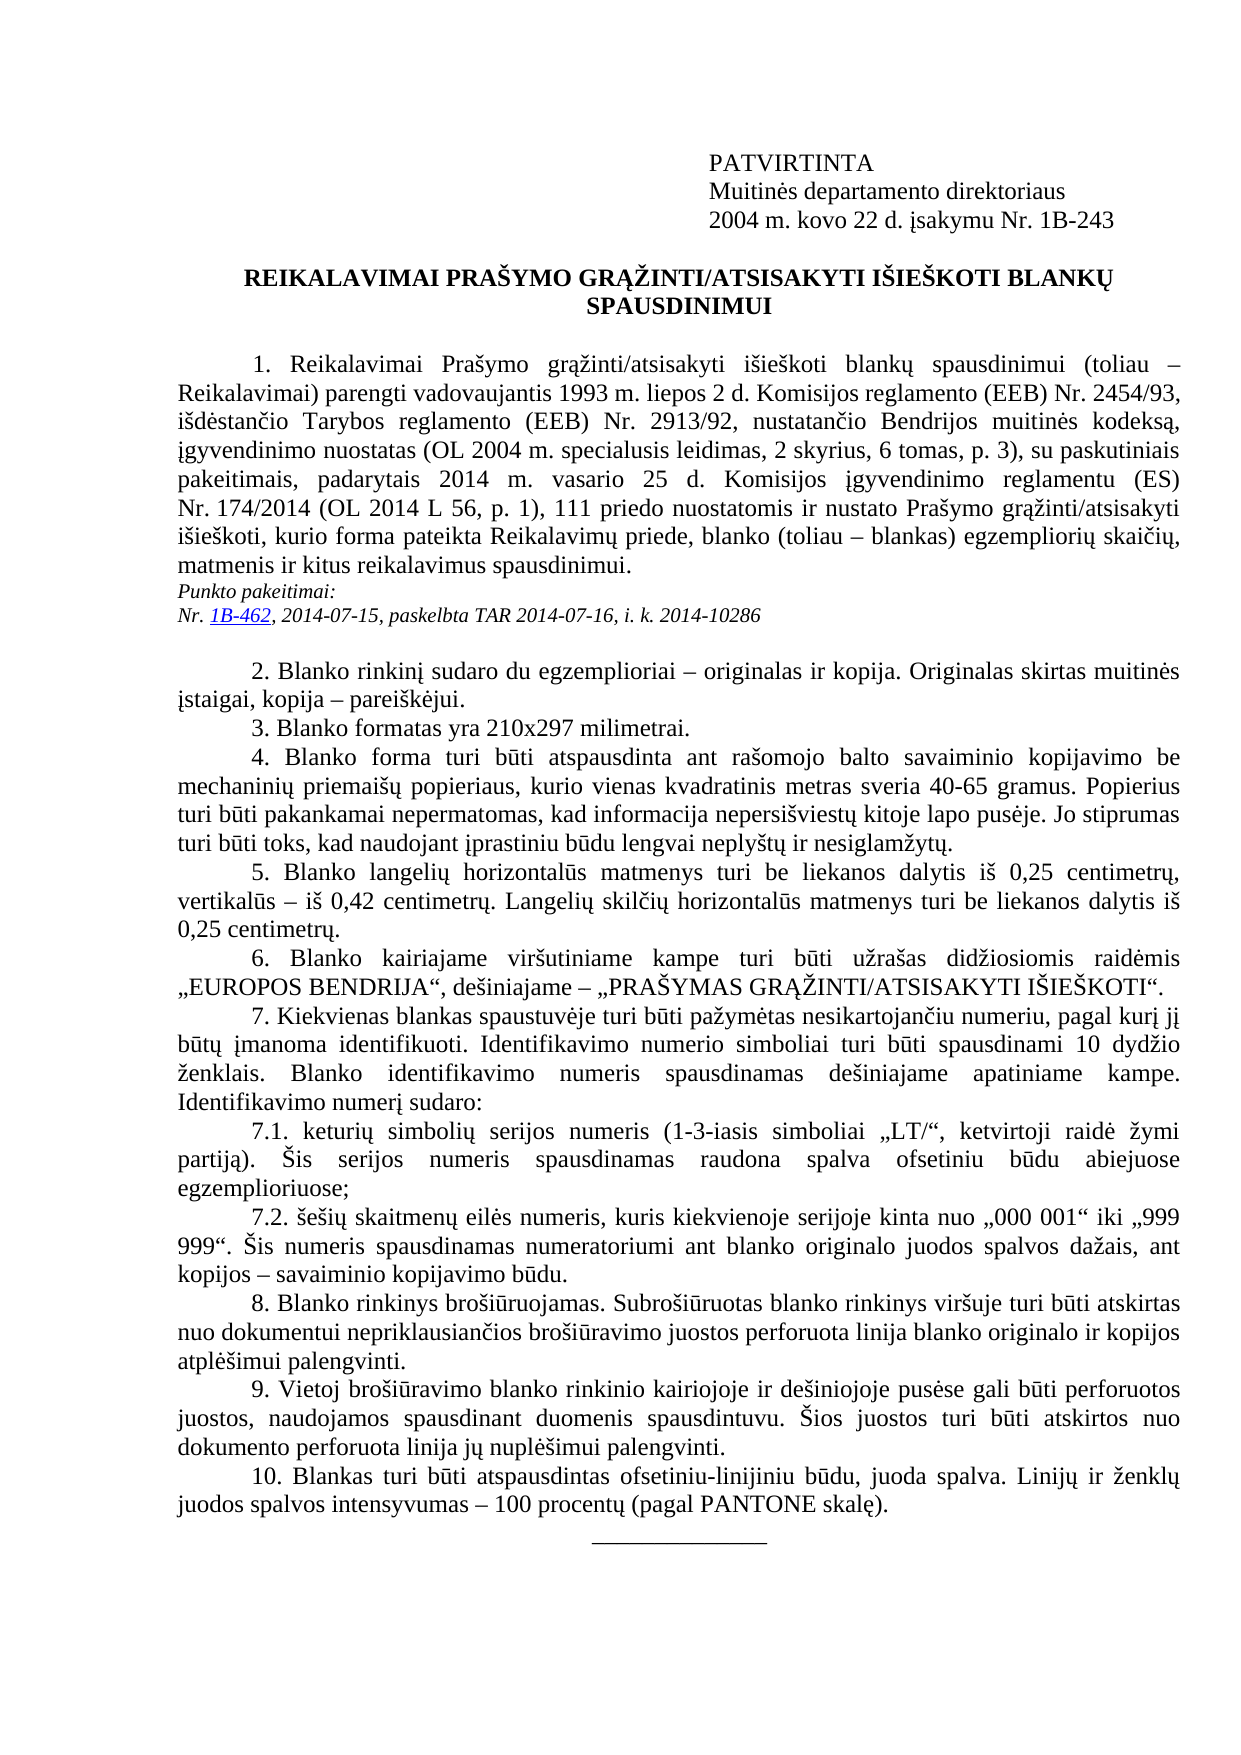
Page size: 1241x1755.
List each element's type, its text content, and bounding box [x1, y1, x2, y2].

text REIKALAVIMAI PRAŠYMO GRĄŽINTI/ATSISAKYTI IŠIEŠKOTI BLANKŲ SPAUSDINIMUI [177, 263, 1181, 320]
text 2004 m. kovo 22 d. įsakymu Nr. 1B-243 [177, 205, 1181, 234]
text Punkto pakeitimai: [177, 579, 1181, 603]
text 9. Vietoj brošiūravimo blanko rinkinio kairiojoje ir dešiniojoje pusėse gali būti perforuotos juostos, naudojamos spausdinant duomenis spausdintuvu. Šios juostos turi būti atskirtos nuo dokumento perforuota linija jų nuplėšimui palengvinti. [177, 1374, 1181, 1461]
text 6. Blanko kairiajame viršutiniame kampe turi būti užrašas didžiosiomis raidėmis „EUROPOS BENDRIJA“, dešiniajame – „PRAŠYMAS GRĄŽINTI/ATSISAKYTI IŠIEŠKOTI“. [177, 943, 1181, 1001]
text 7. Kiekvienas blankas spaustuvėje turi būti pažymėtas nesikartojančiu numeriu, pagal kurį jį būtų įmanoma identifikuoti. Identifikavimo numerio simboliai turi būti spausdinami 10 dydžio ženklais. Blanko identifikavimo numeris spausdinamas dešiniajame apatiniame kampe. Identifikavimo numerį sudaro: [177, 1001, 1181, 1116]
text 10. Blankas turi būti atspausdintas ofsetiniu-linijiniu būdu, juoda spalva. Linijų ir ženklų juodos spalvos intensyvumas – 100 procentų (pagal PANTONE skalę). [177, 1461, 1181, 1518]
text 3. Blanko formatas yra 210x297 milimetrai. [177, 713, 1181, 742]
text 7.2. šešių skaitmenų eilės numeris, kuris kiekvienoje serijoje kinta nuo „000 001“ iki „999 999“. Šis numeris spausdinamas numeratoriumi ant blanko originalo juodos spalvos dažais, ant kopijos – savaiminio kopijavimo būdu. [177, 1202, 1181, 1288]
text 7.1. keturių simbolių serijos numeris (1-3-iasis simboliai „LT/“, ketvirtoji raidė žymi partiją). Šis serijos numeris spausdinamas raudona spalva ofsetiniu būdu abiejuose egzemplioriuose; [177, 1116, 1181, 1202]
text 4. Blanko forma turi būti atspausdinta ant rašomojo balto savaiminio kopijavimo be mechaninių priemaišų popieriaus, kurio vienas kvadratinis metras sveria 40-65 gramus. Popierius turi būti pakankamai nepermatomas, kad informacija nepersišviestų kitoje lapo pusėje. Jo stiprumas turi būti toks, kad naudojant įprastiniu būdu lengvai neplyštų ir nesiglamžytų. [177, 742, 1181, 857]
text Nr. 1B-462, 2014-07-15, paskelbta TAR 2014-07-16, i. k. 2014-10286 [177, 603, 1181, 627]
text 5. Blanko langelių horizontalūs matmenys turi be liekanos dalytis iš 0,25 centimetrų, vertikalūs – iš 0,42 centimetrų. Langelių skilčių horizontalūs matmenys turi be liekanos dalytis iš 0,25 centimetrų. [177, 857, 1181, 943]
text 1. Reikalavimai Prašymo grąžinti/atsisakyti išieškoti blankų spausdinimui (toliau – Reikalavimai) parengti vadovaujantis 1993 m. liepos 2 d. Komisijos reglamento (EEB) Nr. 2454/93, išdėstančio Tarybos reglamento (EEB) Nr. 2913/92, nustatančio Bendrijos muitinės kodeksą, įgyvendinimo nuostatas (OL 2004 m. specialusis leidimas, 2 skyrius, 6 tomas, p. 3), su paskutiniais pakeitimais, padarytais 2014 m. vasario 25 d. Komisijos įgyvendinimo reglamentu (ES) Nr. 174/2014 (OL 2014 L 56, p. 1), 111 priedo nuostatomis ir nustato Prašymo grąžinti/atsisakyti išieškoti, kurio forma pateikta Reikalavimų priede, blanko (toliau – blankas) egzempliorių skaičių, matmenis ir kitus reikalavimus spausdinimui. [177, 349, 1181, 579]
text PATVIRTINTA [709, 148, 1181, 176]
text ______________ [177, 1518, 1181, 1547]
text 2. Blanko rinkinį sudaro du egzemplioriai – originalas ir kopija. Originalas skirtas muitinės įstaigai, kopija – pareiškėjui. [177, 656, 1181, 713]
text 8. Blanko rinkinys brošiūruojamas. Subrošiūruotas blanko rinkinys viršuje turi būti atskirtas nuo dokumentui nepriklausiančios brošiūravimo juostos perforuota linija blanko originalo ir kopijos atplėšimui palengvinti. [177, 1288, 1181, 1374]
text Muitinės departamento direktoriaus [177, 176, 1181, 205]
